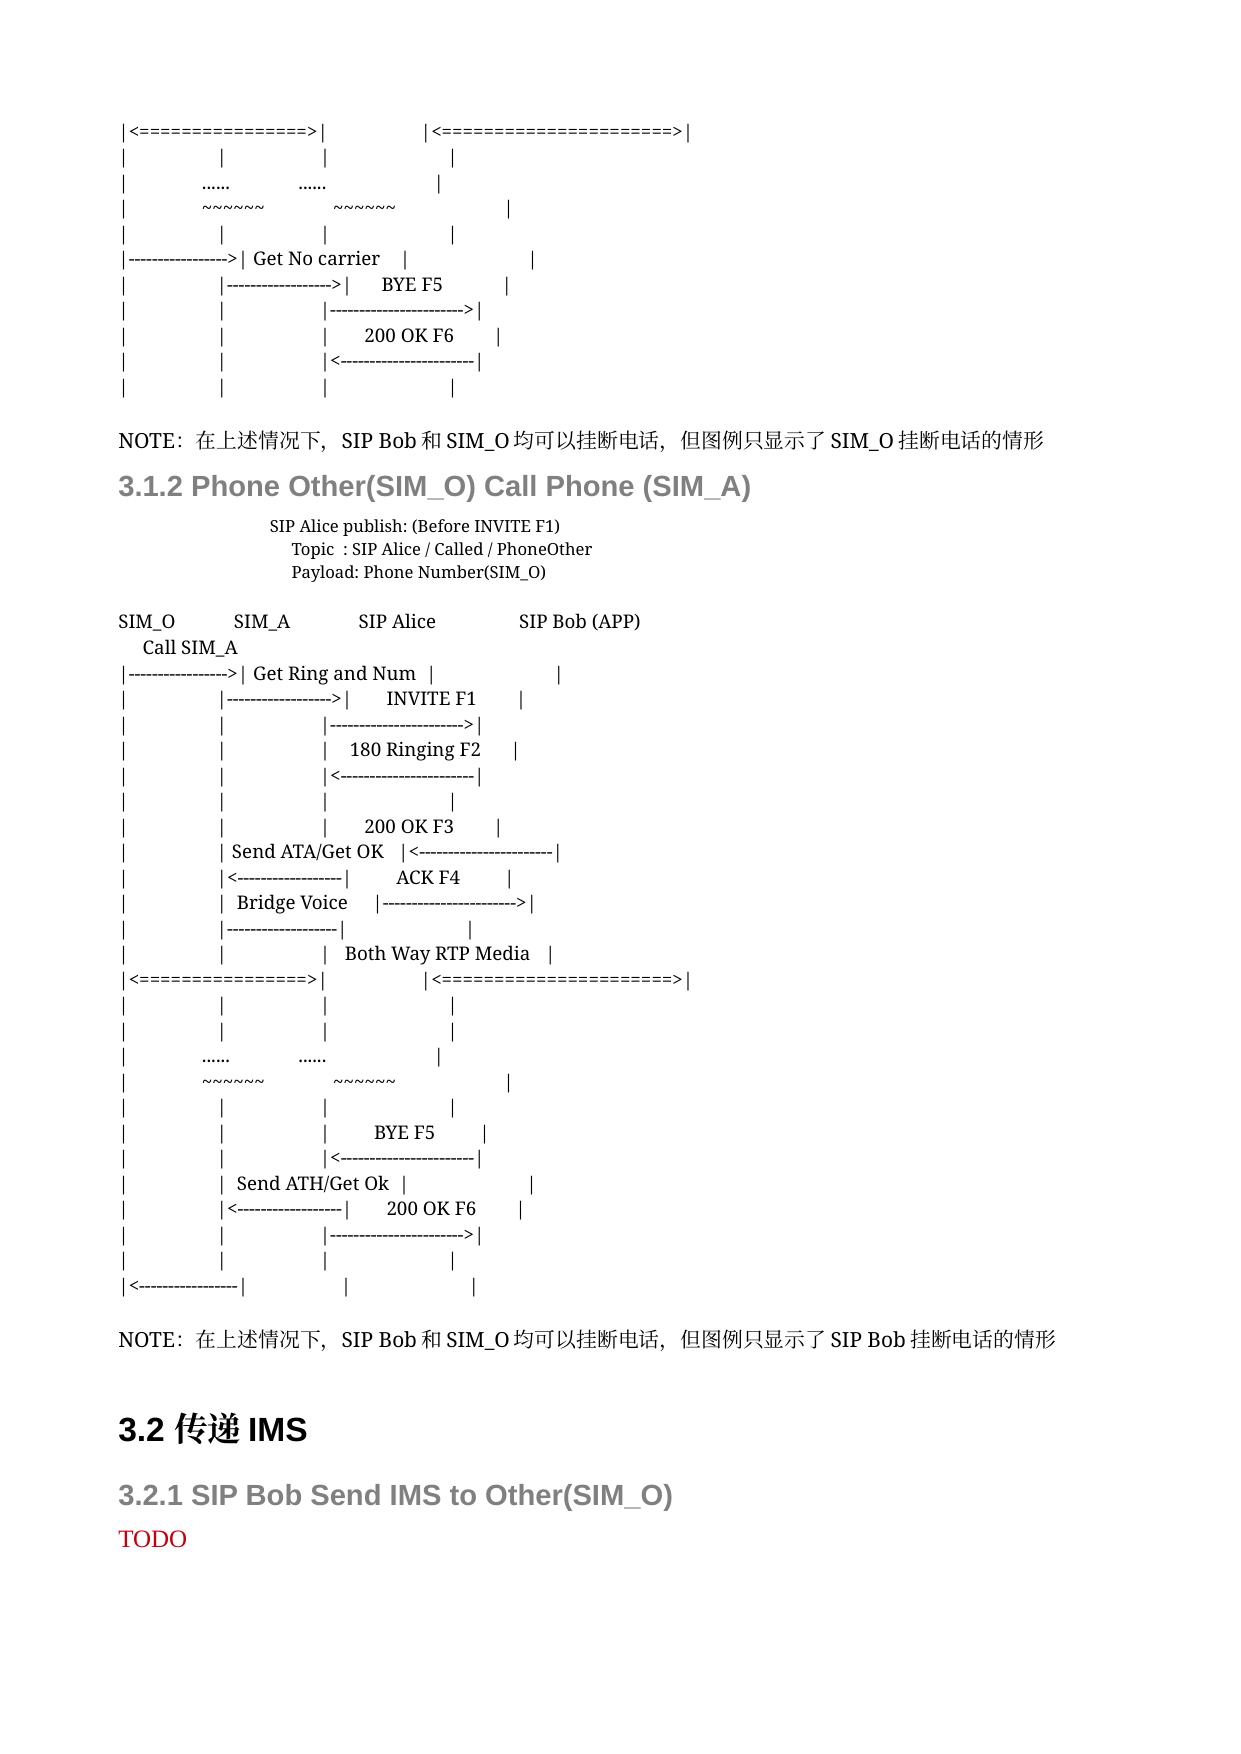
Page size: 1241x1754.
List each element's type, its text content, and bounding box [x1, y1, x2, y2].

text | | Send ATA/Get OK |<-----------------------| [118, 838, 1122, 864]
text | ~~~~~~ ~~~~~~ | [118, 1068, 1122, 1094]
text | |<------------------| ACK F4 | [118, 864, 1122, 889]
text |<================>| |<======================>| [118, 966, 1122, 992]
text | | | 200 OK F6 | [118, 322, 1122, 348]
text |<================>| |<======================>| [118, 118, 1122, 144]
text | | |<-----------------------| [118, 1145, 1122, 1170]
text | | | | [118, 1017, 1122, 1043]
text | ...... ...... | [118, 169, 1122, 195]
text | | Bridge Voice |----------------------->| [118, 889, 1122, 915]
text | | | | [118, 373, 1122, 399]
text | | | | [118, 220, 1122, 246]
text | | | BYE F5 | [118, 1119, 1122, 1145]
text | |------------------>| INVITE F1 | [118, 685, 1122, 711]
text SIM_O SIM_A SIP Alice SIP Bob (APP) [118, 609, 1122, 634]
text | |<------------------| 200 OK F6 | [118, 1196, 1122, 1221]
text |<-----------------| | | [118, 1272, 1122, 1298]
text | | | 200 OK F3 | [118, 813, 1122, 838]
text Payload: Phone Number(SIM_O) [118, 561, 1122, 583]
text | | | | [118, 992, 1122, 1017]
text | | |----------------------->| [118, 711, 1122, 736]
text | | Send ATH/Get Ok | | [118, 1170, 1122, 1196]
text | | | | [118, 1094, 1122, 1119]
text | | | 180 Ringing F2 | [118, 736, 1122, 762]
text | | | | [118, 144, 1122, 169]
text NOTE：在上述情况下，SIP Bob和SIM_O均可以挂断电话，但图例只显示了SIP Bob挂断电话的情形 [118, 1323, 1122, 1353]
text Call SIM_A [118, 634, 1122, 660]
text | | | | [118, 787, 1122, 813]
text | ...... ...... | [118, 1043, 1122, 1068]
text Topic : SIP Alice / Called / PhoneOther [118, 538, 1122, 561]
text | ~~~~~~ ~~~~~~ | [118, 195, 1122, 220]
text | | |----------------------->| [118, 297, 1122, 322]
text | |------------------>| BYE F5 | [118, 271, 1122, 297]
subtitle 3.2 传递IMS [118, 1403, 1122, 1451]
text |----------------->| Get Ring and Num | | [118, 660, 1122, 685]
text |----------------->| Get No carrier | | [118, 246, 1122, 271]
text | | |<-----------------------| [118, 348, 1122, 373]
text | | | Both Way RTP Media | [118, 941, 1122, 966]
text TODO [118, 1524, 1122, 1553]
text | |-------------------| | [118, 915, 1122, 941]
text NOTE：在上述情况下，SIP Bob和SIM_O均可以挂断电话，但图例只显示了SIM_O挂断电话的情形 [118, 424, 1122, 454]
subtitle 3.1.2 Phone Other(SIM_O) Call Phone (SIM_A) [118, 469, 1122, 503]
text | | |<-----------------------| [118, 762, 1122, 787]
subtitle 3.2.1 SIP Bob Send IMS to Other(SIM_O) [118, 1478, 1122, 1512]
text | | | | [118, 1247, 1122, 1272]
text SIP Alice publish: (Before INVITE F1) [118, 515, 1122, 538]
text | | |----------------------->| [118, 1221, 1122, 1247]
